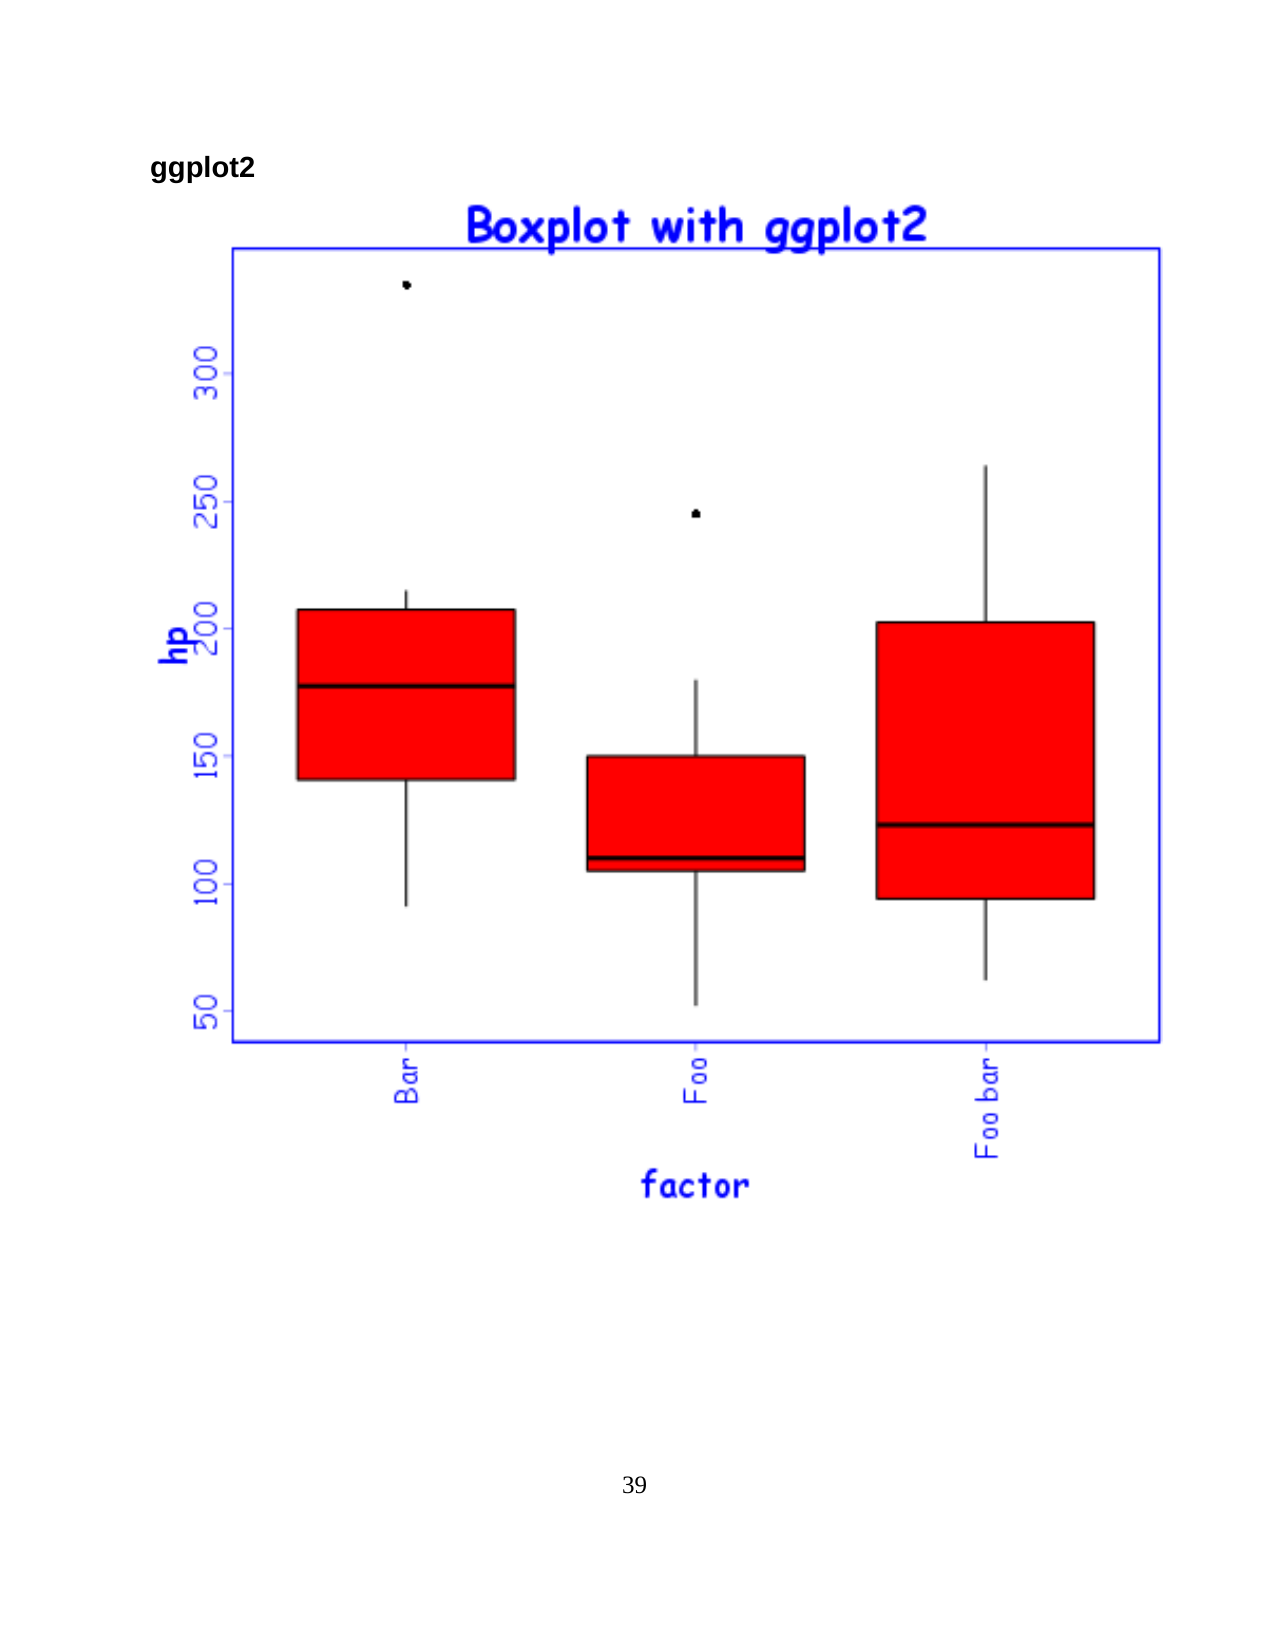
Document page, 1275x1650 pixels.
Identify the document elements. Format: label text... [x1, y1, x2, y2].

subtitle ggplot2 [150, 150, 1125, 183]
picture [150, 196, 1163, 1209]
